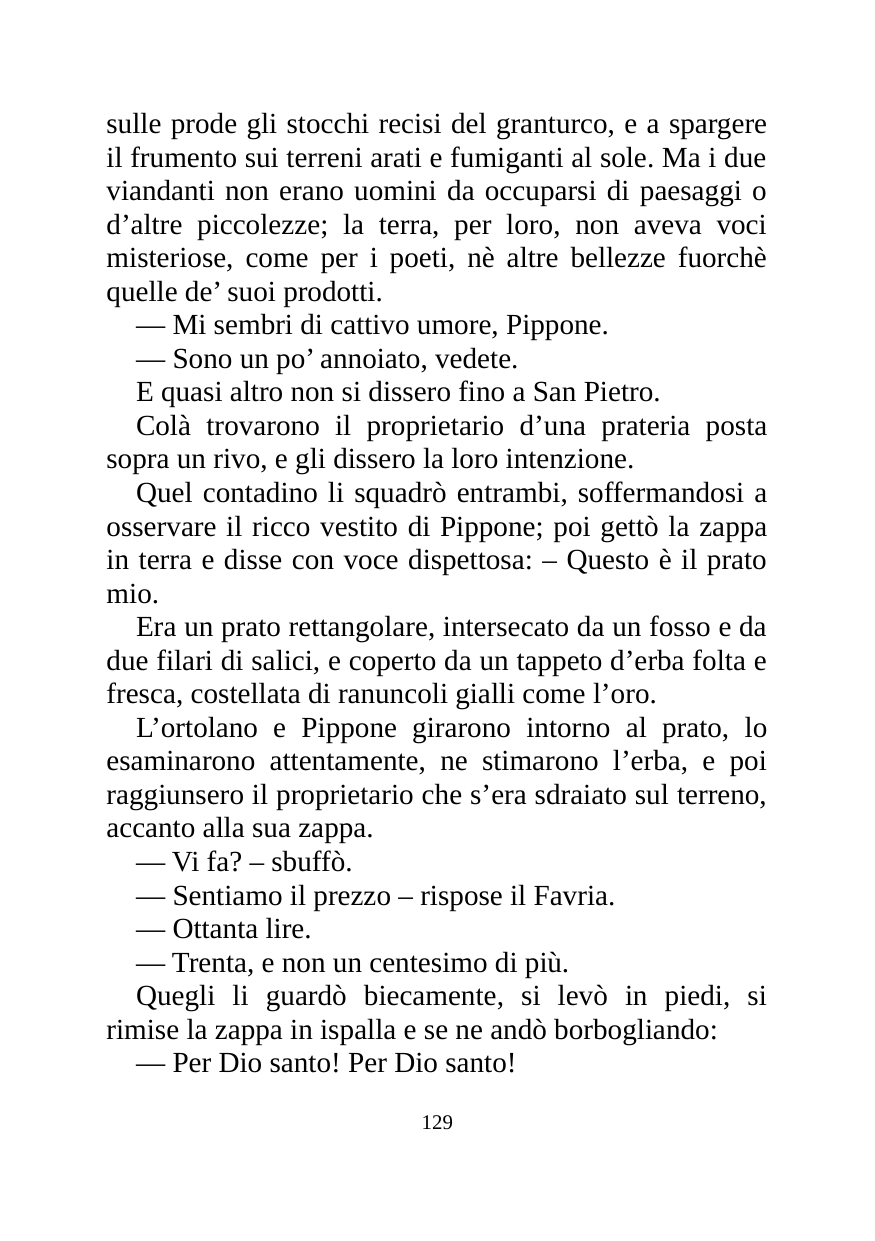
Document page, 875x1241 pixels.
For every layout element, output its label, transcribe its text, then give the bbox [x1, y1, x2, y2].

text — Sentiamo il prezzo – rispose il Favria. [106, 878, 768, 911]
text sulle prode gli stocchi recisi del granturco, e a spargere il frumento sui terreni arati e fumiganti al sole. Ma i due viandanti non erano uomini da occuparsi di paesaggi o d’altre piccolezze; la terra, per loro, non aveva voci misteriose, come per i poeti, nè altre bellezze fuorchè quelle de’ suoi prodotti. [106, 106, 768, 307]
text — Sono un po’ annoiato, vedete. [106, 341, 768, 374]
text — Per Dio santo! Per Dio santo! [106, 1045, 768, 1079]
text — Mi sembri di cattivo umore, Pippone. [106, 307, 768, 341]
text — Trenta, e non un centesimo di più. [106, 945, 768, 978]
text — Ottanta lire. [106, 911, 768, 945]
text Quegli li guardò biecamente, si levò in piedi, si rimise la zappa in ispalla e se ne andò borbogliando: [106, 978, 768, 1045]
text — Vi fa? – sbuffò. [106, 844, 768, 878]
text E quasi altro non si dissero fino a San Pietro. [106, 374, 768, 408]
text Era un prato rettangolare, intersecato da un fosso e da due filari di salici, e coperto da un tappeto d’erba folta e fresca, costellata di ranuncoli gialli come l’oro. [106, 609, 768, 710]
text Colà trovarono il proprietario d’una prateria posta sopra un rivo, e gli dissero la loro intenzione. [106, 408, 768, 475]
text Quel contadino li squadrò entrambi, soffermandosi a osservare il ricco vestito di Pippone; poi gettò la zappa in terra e disse con voce dispettosa: – Questo è il prato mio. [106, 475, 768, 609]
text L’ortolano e Pippone girarono intorno al prato, lo esaminarono attentamente, ne stimarono l’erba, e poi raggiunsero il proprietario che s’era sdraiato sul terreno, accanto alla sua zappa. [106, 710, 768, 844]
